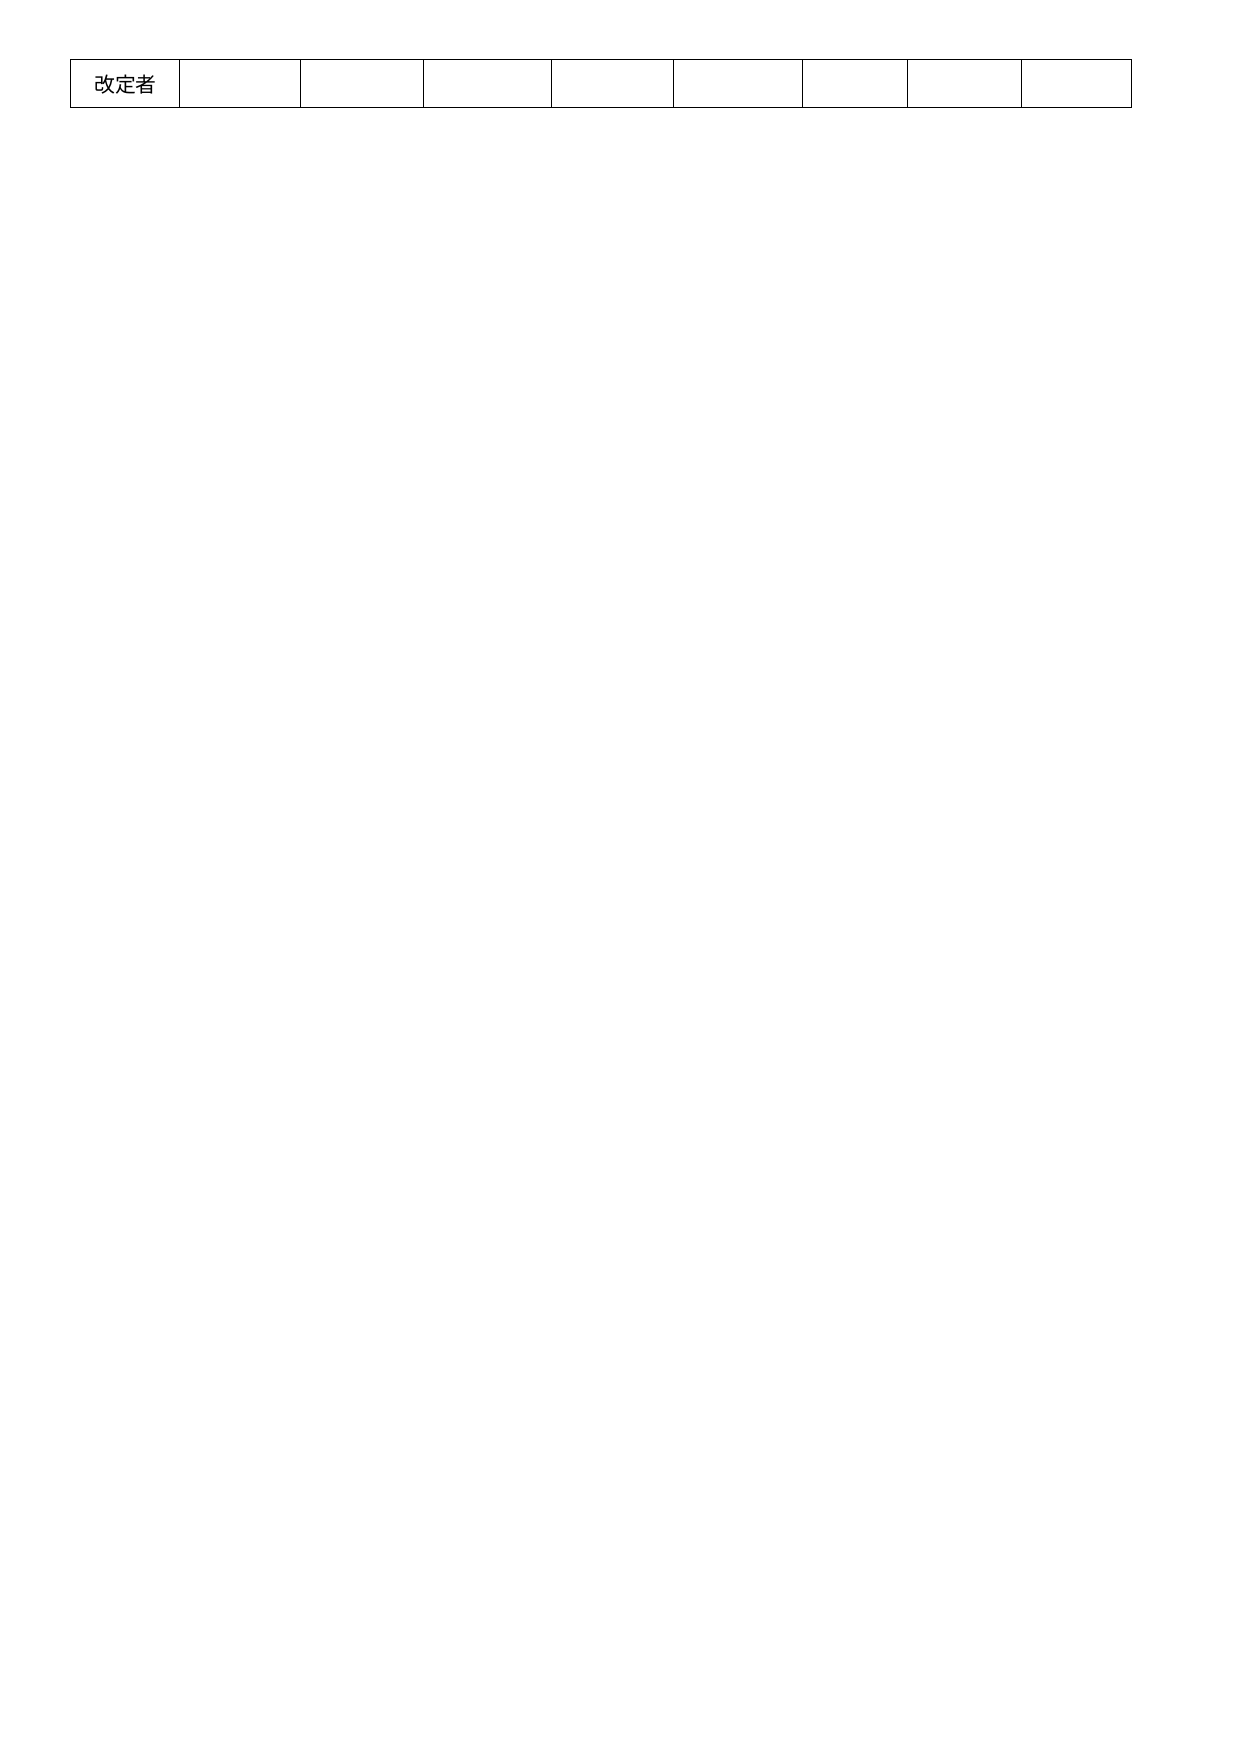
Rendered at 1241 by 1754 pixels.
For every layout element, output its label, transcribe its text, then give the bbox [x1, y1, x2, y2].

table_cell [180, 60, 300, 107]
table_cell [301, 60, 423, 107]
table_cell [674, 60, 802, 107]
table_cell [424, 60, 551, 107]
table_cell [803, 60, 907, 107]
table_cell [552, 60, 673, 107]
table_cell 改定者 [71, 60, 179, 107]
table_cell [1022, 60, 1131, 107]
table_cell [908, 60, 1021, 107]
